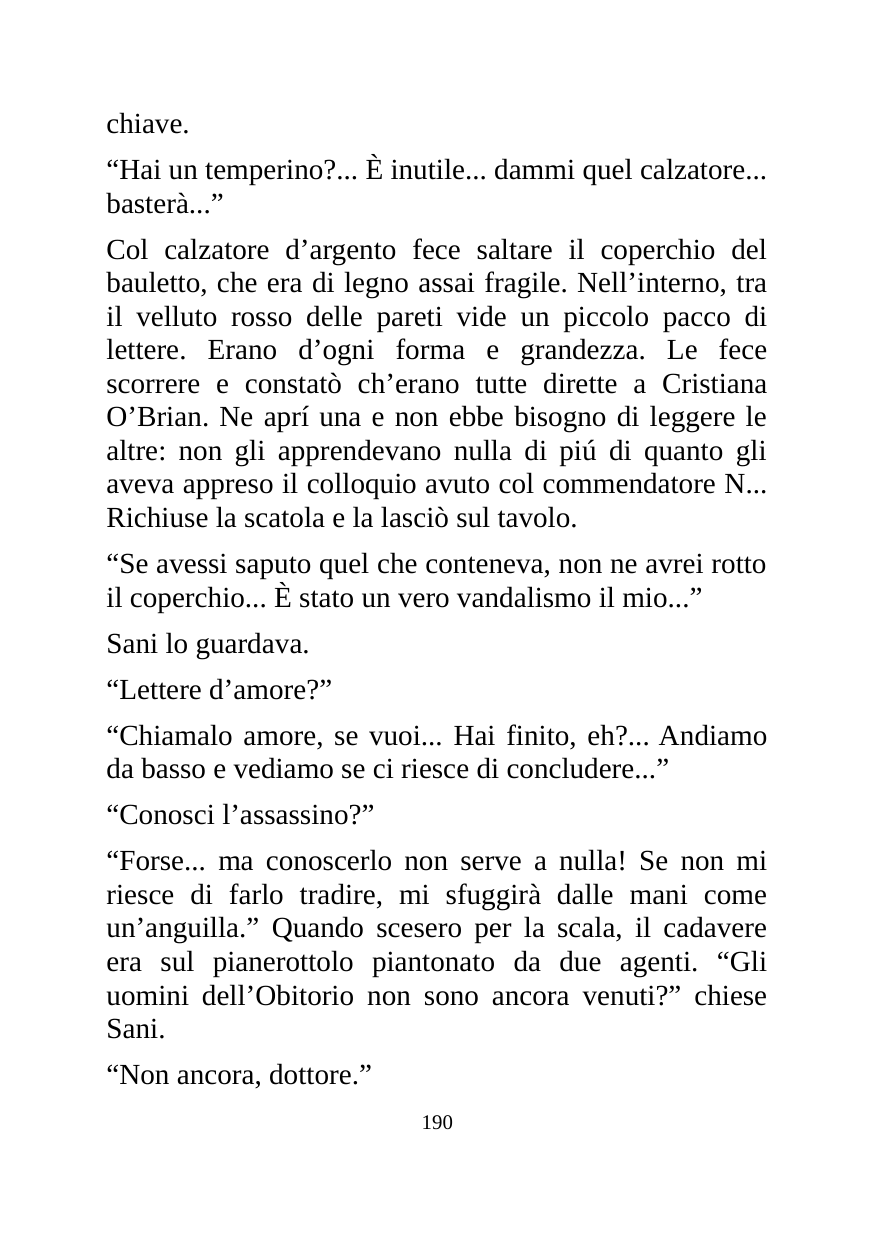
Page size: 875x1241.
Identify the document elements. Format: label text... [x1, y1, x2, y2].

text chiave. [106, 106, 768, 140]
text “Conosci l’assassino?” [106, 797, 768, 831]
text “Chiamalo amore, se vuoi... Hai finito, eh?... Andiamo da basso e vediamo se ci riesce di concludere...” [106, 718, 768, 785]
text Sani lo guardava. [106, 626, 768, 659]
text “Non ancora, dottore.” [106, 1057, 768, 1091]
text “Se avessi saputo quel che conteneva, non ne avrei rotto il coperchio... È stato un vero vandalismo il mio...” [106, 546, 768, 613]
text “Hai un temperino?... È inutile... dammi quel calzatore... basterà...” [106, 152, 768, 219]
text Col calzatore d’argento fece saltare il coperchio del bauletto, che era di legno assai fragile. Nell’interno, tra il velluto rosso delle pareti vide un piccolo pacco di lettere. Erano d’ogni forma e grandezza. Le fece scorrere e constatò ch’erano tutte dirette a Cristiana O’Brian. Ne aprí una e non ebbe bisogno di leggere le altre: non gli apprendevano nulla di piú di quanto gli aveva appreso il colloquio avuto col commendatore N... Richiuse la scatola e la lasciò sul tavolo. [106, 232, 768, 534]
text “Forse... ma conoscerlo non serve a nulla! Se non mi riesce di farlo tradire, mi sfuggirà dalle mani come un’anguilla.” Quando scesero per la scala, il cadavere era sul pianerottolo piantonato da due agenti. “Gli uomini dell’Obitorio non sono ancora venuti?” chiese Sani. [106, 843, 768, 1045]
text “Lettere d’amore?” [106, 672, 768, 705]
